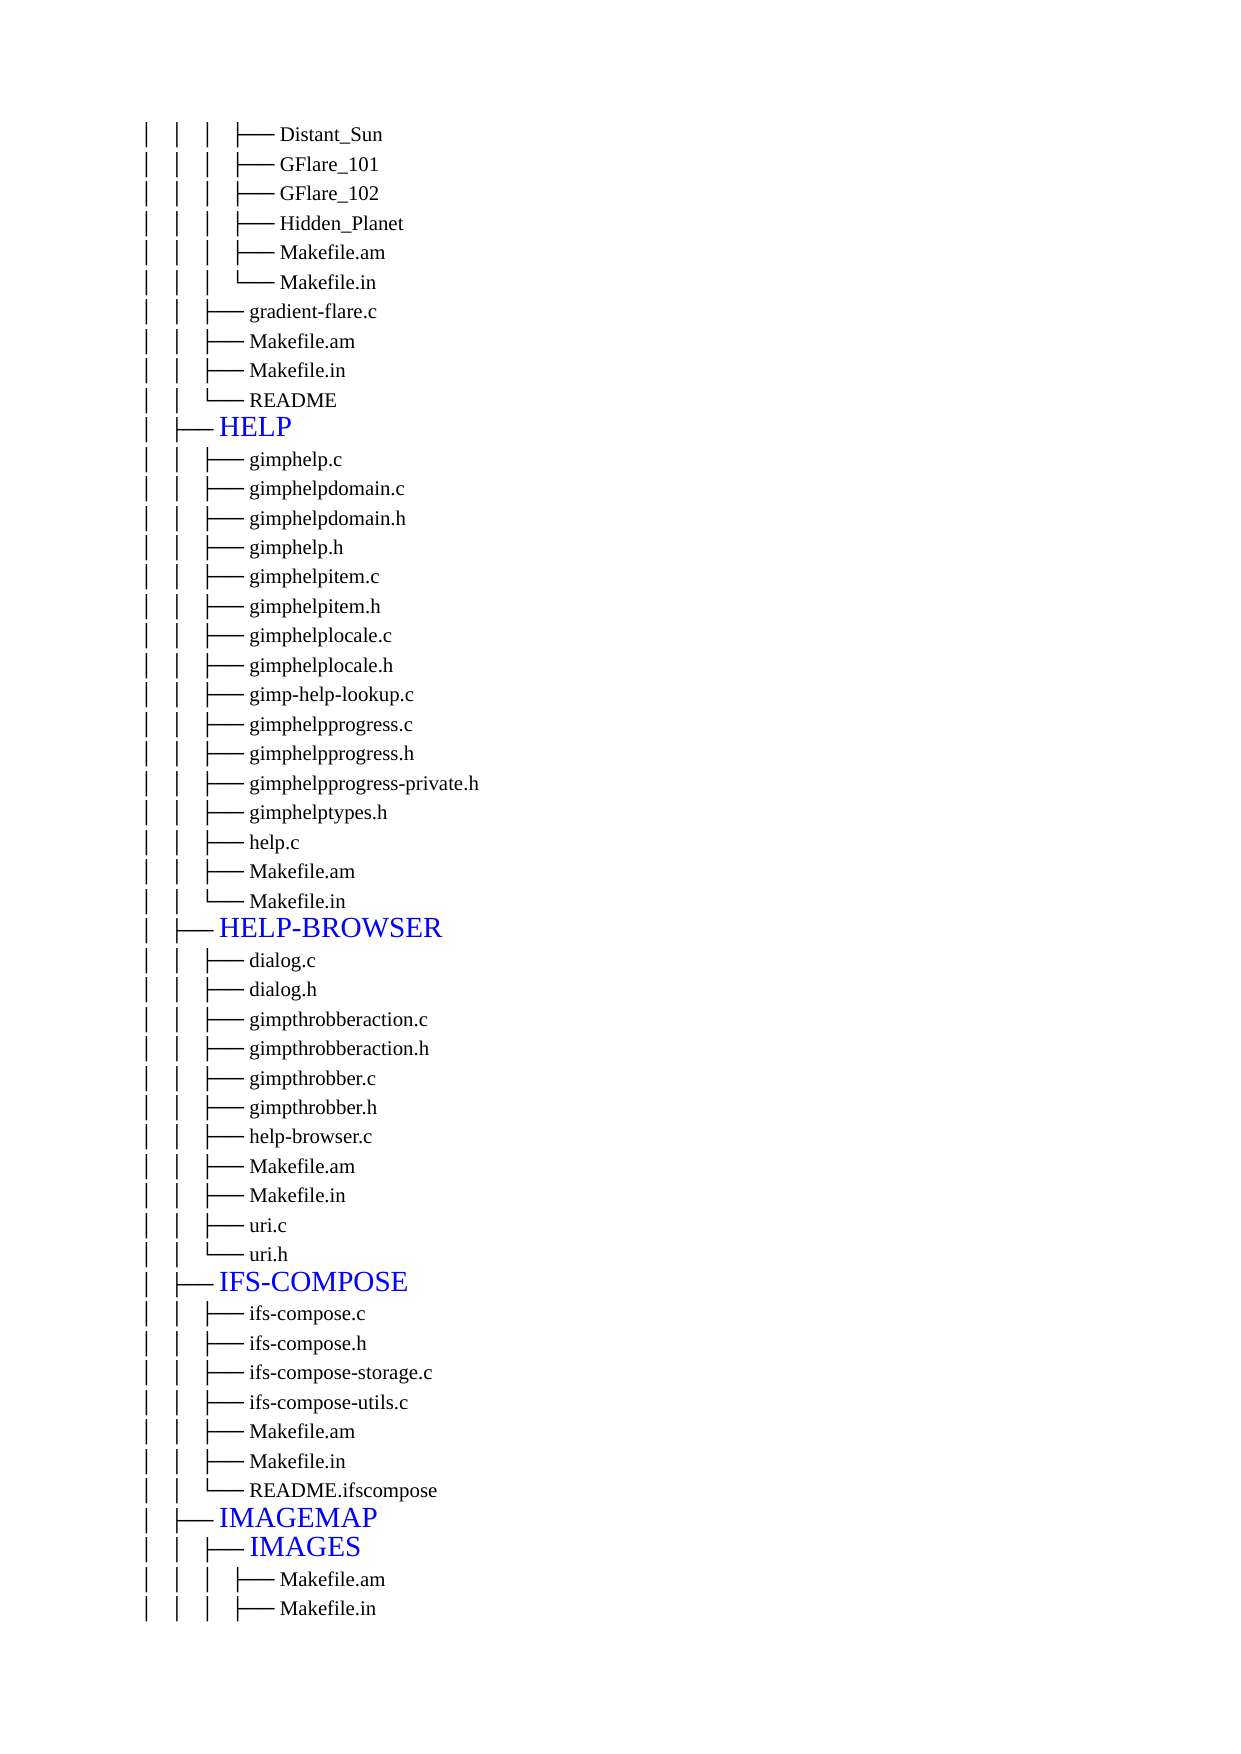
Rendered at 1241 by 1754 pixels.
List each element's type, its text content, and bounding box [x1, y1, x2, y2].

text │ ├── IFS-COMPOSE [118, 1268, 1122, 1297]
text │ │ ├── gimpthrobberaction.c [118, 1002, 1122, 1032]
text │ │ ├── gimphelpitem.c [118, 560, 1122, 590]
text │ │ ├── help.c [118, 826, 1122, 855]
text │ │ ├── gimpthrobberaction.h [118, 1032, 1122, 1061]
text │ │ ├── gimphelpprogress-private.h [118, 767, 1122, 796]
text │ │ ├── Makefile.am [118, 855, 1122, 884]
text │ │ ├── gimphelpprogress.c [118, 708, 1122, 737]
text │ │ │ ├── Makefile.am [118, 1563, 1122, 1592]
text │ ├── HELP-BROWSER [118, 914, 1122, 943]
text │ ├── IMAGEMAP [118, 1504, 1122, 1533]
text │ │ ├── help-browser.c [118, 1120, 1122, 1150]
text │ │ ├── gimphelp.c [118, 442, 1122, 472]
text │ │ │ ├── Makefile.am [118, 236, 1122, 266]
text │ │ └── README [118, 383, 1122, 413]
text │ │ ├── gimpthrobber.h [118, 1091, 1122, 1120]
text │ │ ├── ifs-compose.h [118, 1327, 1122, 1356]
text │ │ ├── gimphelpitem.h [118, 590, 1122, 619]
text │ │ │ ├── GFlare_102 [118, 177, 1122, 207]
text │ │ ├── Makefile.am [118, 1415, 1122, 1445]
text │ │ ├── Makefile.in [118, 1179, 1122, 1209]
text │ │ ├── ifs-compose-storage.c [118, 1356, 1122, 1386]
text │ │ ├── IMAGES [118, 1533, 1122, 1563]
text │ │ ├── gimphelp.h [118, 531, 1122, 560]
text │ │ ├── Makefile.am [118, 1150, 1122, 1179]
text │ │ ├── Makefile.in [118, 354, 1122, 383]
text │ │ ├── dialog.h [118, 973, 1122, 1002]
text │ │ ├── gimpthrobber.c [118, 1061, 1122, 1091]
text │ │ ├── dialog.c [118, 943, 1122, 973]
text │ ├── HELP [118, 413, 1122, 442]
text │ │ ├── ifs-compose.c [118, 1297, 1122, 1327]
text │ │ ├── ifs-compose-utils.c [118, 1386, 1122, 1415]
text │ │ ├── uri.c [118, 1209, 1122, 1238]
text │ │ │ ├── Distant_Sun [118, 118, 1122, 148]
text │ │ └── Makefile.in [118, 884, 1122, 914]
text │ │ └── uri.h [118, 1238, 1122, 1268]
text │ │ ├── gimphelplocale.c [118, 619, 1122, 649]
text │ │ ├── gradient-flare.c [118, 295, 1122, 324]
text │ │ │ ├── Hidden_Planet [118, 207, 1122, 236]
text │ │ ├── gimphelpdomain.h [118, 501, 1122, 531]
text │ │ ├── gimphelpprogress.h [118, 737, 1122, 767]
text │ │ │ └── Makefile.in [118, 266, 1122, 295]
text │ │ ├── gimphelptypes.h [118, 796, 1122, 826]
text │ │ ├── gimphelplocale.h [118, 649, 1122, 678]
text │ │ │ ├── Makefile.in [118, 1592, 1122, 1622]
text │ │ ├── gimp-help-lookup.c [118, 678, 1122, 708]
text │ │ ├── gimphelpdomain.c [118, 472, 1122, 501]
text │ │ ├── Makefile.am [118, 324, 1122, 354]
text │ │ │ ├── GFlare_101 [118, 148, 1122, 177]
text │ │ ├── Makefile.in [118, 1445, 1122, 1474]
text │ │ └── README.ifscompose [118, 1474, 1122, 1504]
